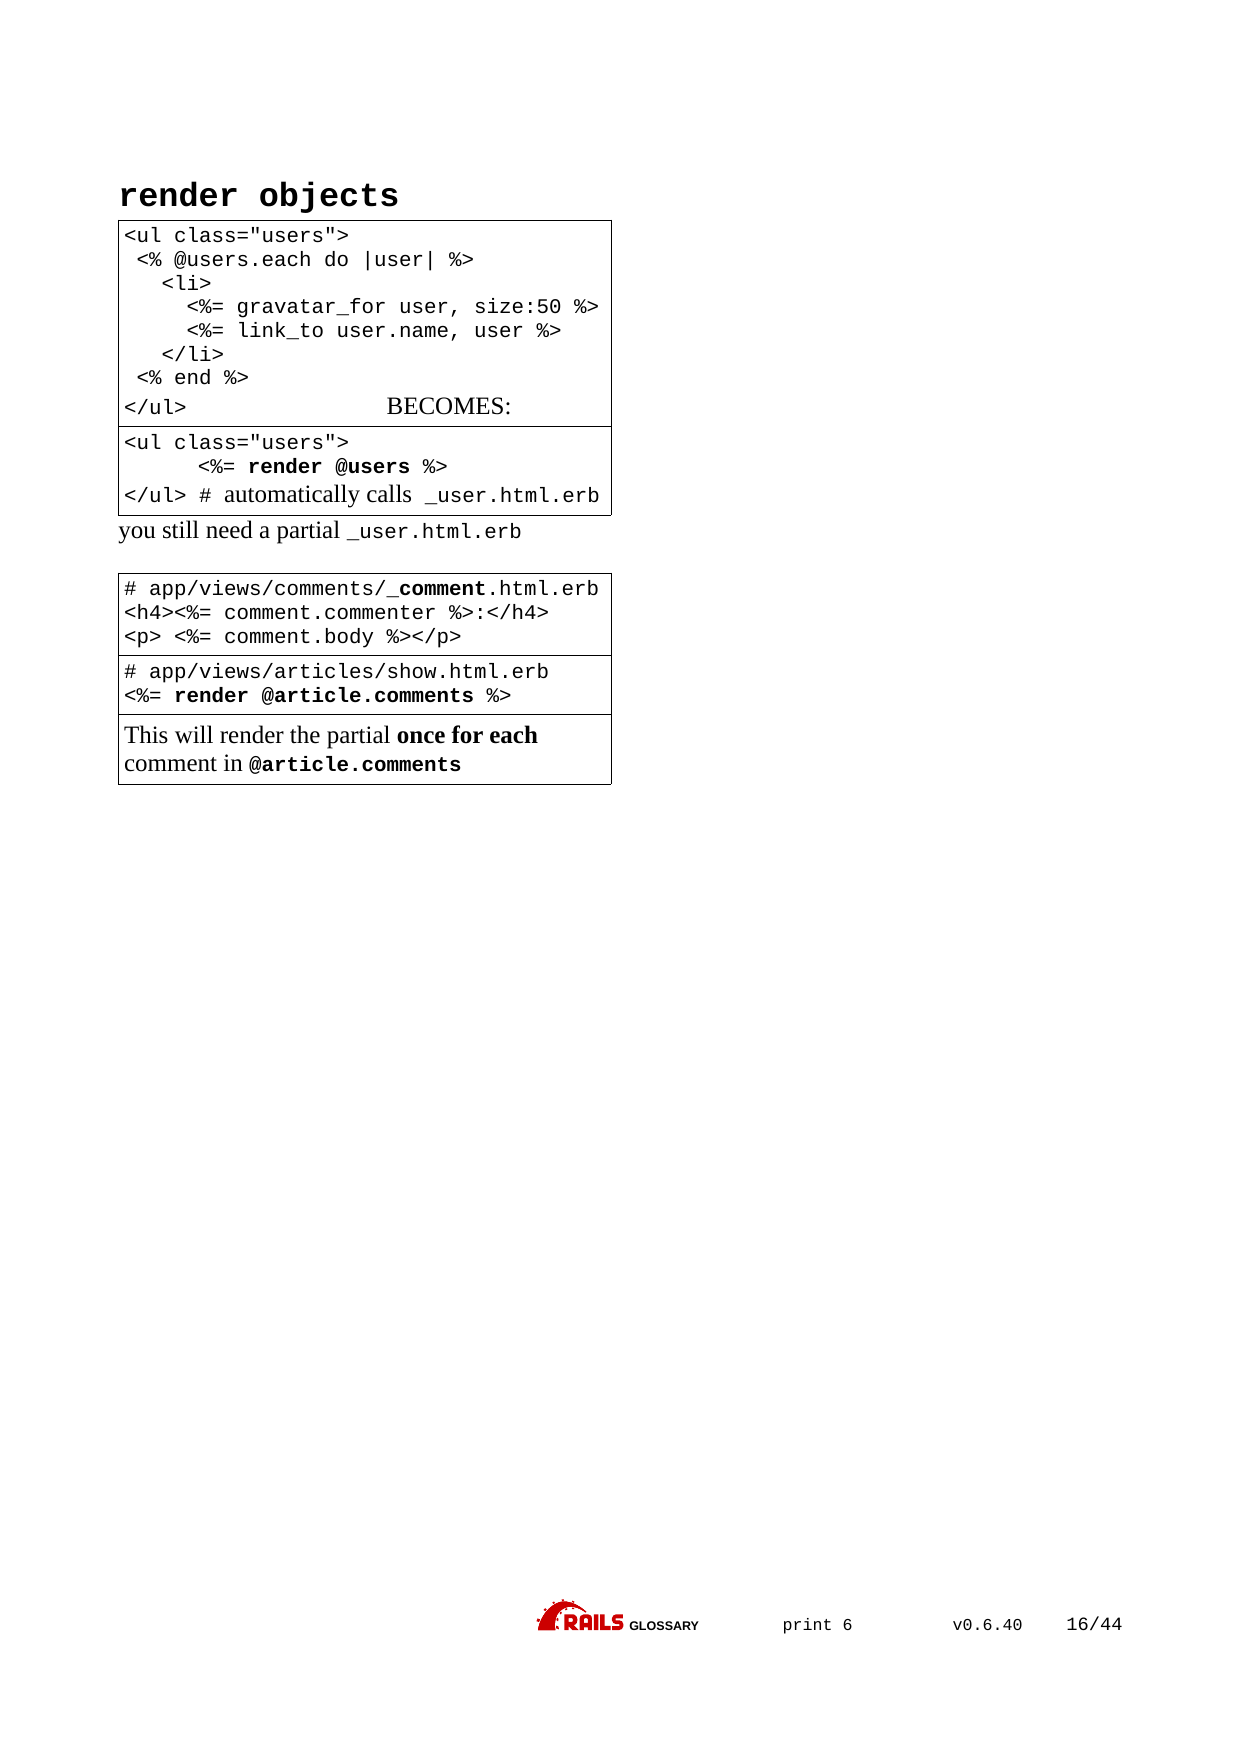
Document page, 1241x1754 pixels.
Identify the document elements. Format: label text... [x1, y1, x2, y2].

table_cell This will render the partial once for each comment in @article.comments [119, 715, 611, 784]
table_header <ul class="users"> <% @users.each do |user| %> <li> <%= gravatar_for user, size:50 %> <%= link_to user.name, user %> </li> <% end %> </ul> BECOMES: [119, 221, 611, 426]
table_cell # app/views/articles/show.html.erb <%= render @article.comments %> [119, 656, 611, 714]
table_header # app/views/comments/_comment.html.erb <h4><%= comment.commenter %>:</h4> <p> <%= comment.body %></p> [119, 574, 611, 655]
subtitle render objects [118, 178, 611, 217]
text you still need a partial _user.html.erb [118, 516, 611, 544]
table_cell <ul class="users"> <%= render @users %> </ul> # automatically calls _user.html.erb [119, 427, 611, 514]
